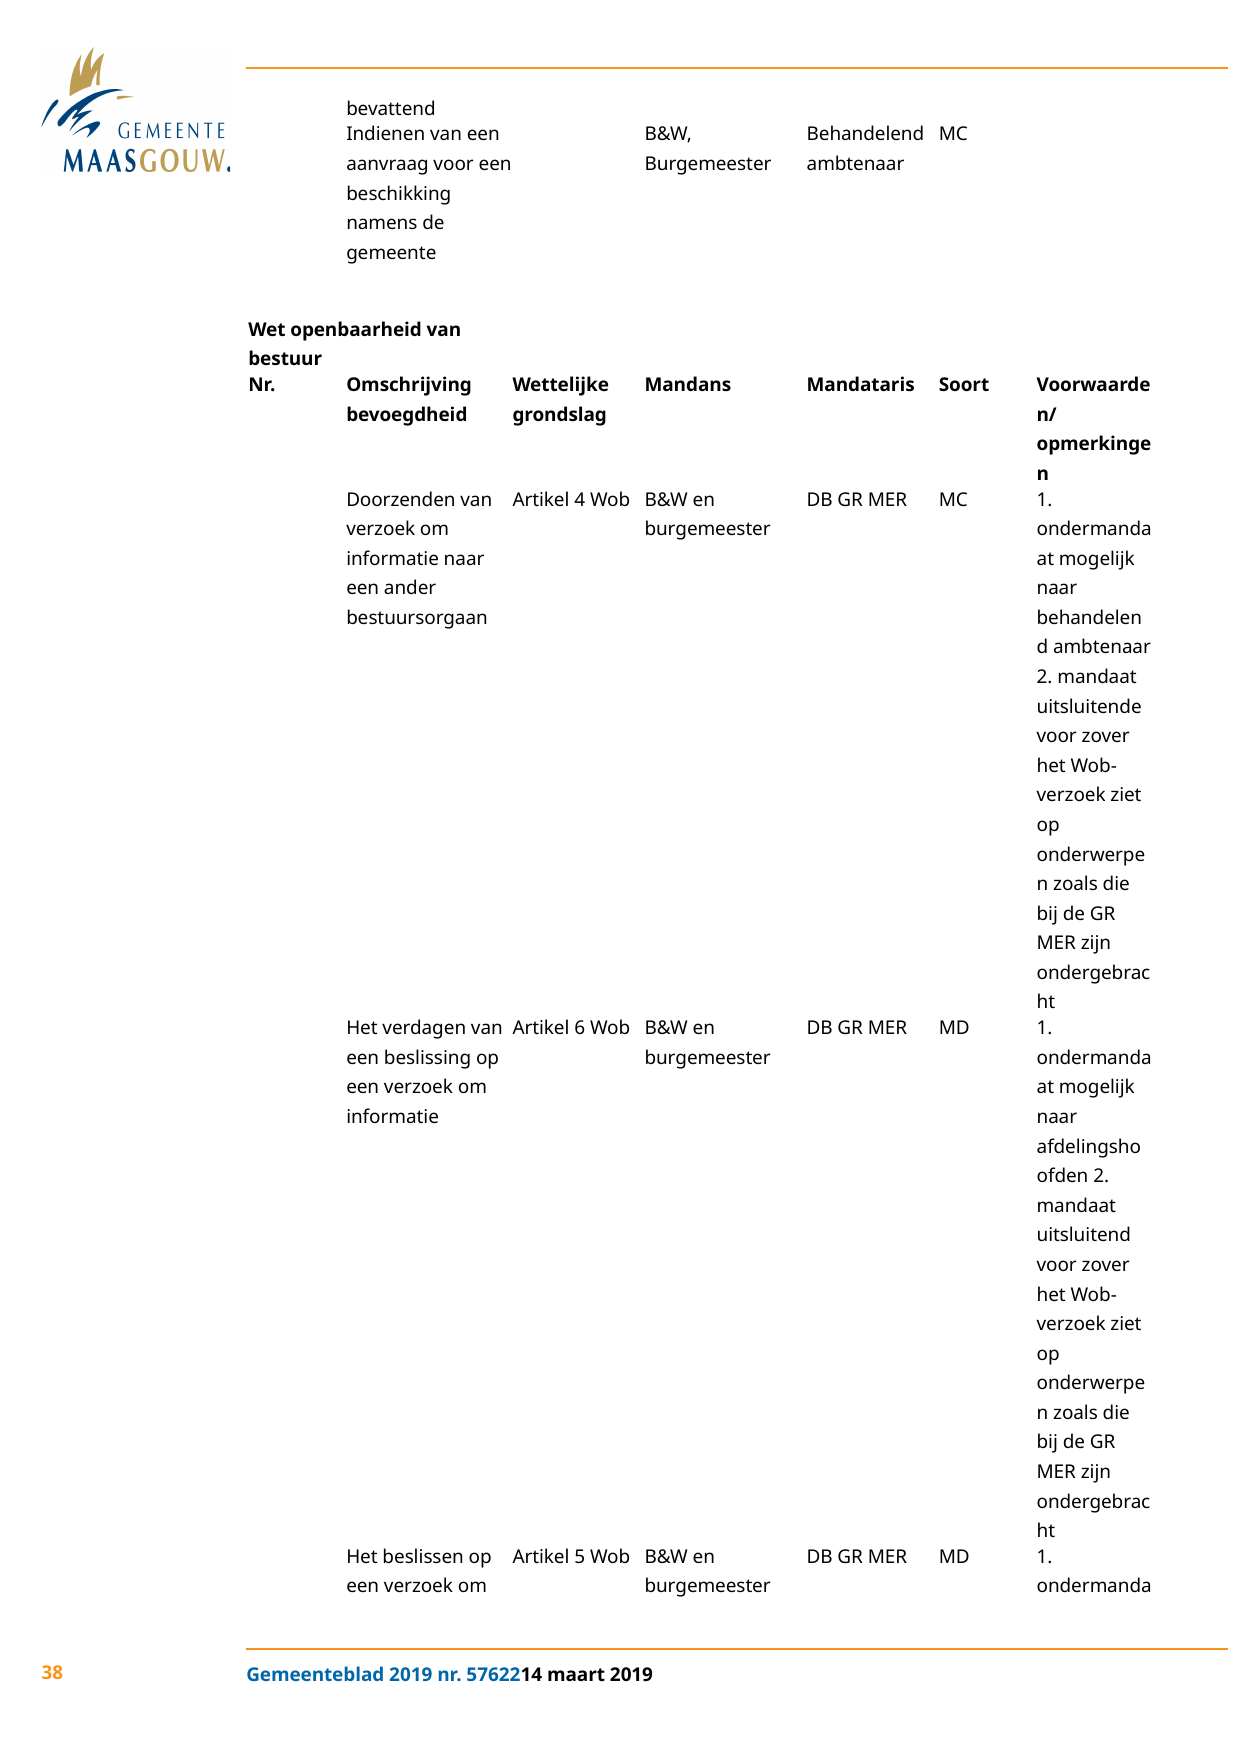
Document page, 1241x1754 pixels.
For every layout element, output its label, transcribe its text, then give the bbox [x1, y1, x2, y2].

table_cell Het beslissen op een verzoek om [346, 1543, 512, 1598]
table_cell bevattend [346, 95, 512, 121]
table_cell Artikel 5 Wob [512, 1543, 644, 1598]
table_cell [939, 265, 1036, 290]
table_cell [644, 290, 806, 316]
table_cell Omschrijving bevoegdheid [346, 371, 512, 486]
table_cell [512, 290, 644, 316]
table_cell [644, 316, 806, 371]
table_cell [1036, 316, 1152, 371]
table_cell DB GR MER [806, 1543, 938, 1598]
table_cell 1. ondermandaat mogelijk naar behandelend ambtenaar 2. mandaat uitsluitende voor zover het Wob-verzoek ziet op onderwerpen zoals die bij de GR MER zijn ondergebracht [1036, 486, 1152, 1014]
table_cell DB GR MER [806, 486, 938, 1014]
table_cell [644, 95, 806, 121]
table_cell Artikel 4 Wob [512, 486, 644, 1014]
table_cell [644, 265, 806, 290]
table_cell B&W en burgemeester [644, 486, 806, 1014]
table_cell B&W en burgemeester [644, 1543, 806, 1598]
table_cell [512, 95, 644, 121]
table_cell [806, 290, 938, 316]
table_cell Het verdagen van een beslissing op een verzoek om informatie [346, 1015, 512, 1543]
table_cell [939, 316, 1036, 371]
table_cell [1036, 265, 1152, 290]
table_cell [1036, 95, 1152, 121]
table_cell 1. ondermanda [1036, 1543, 1152, 1598]
table_cell [248, 1015, 346, 1543]
table_cell [939, 290, 1036, 316]
table_cell [346, 265, 512, 290]
table_cell [1036, 290, 1152, 316]
table_cell MD [939, 1015, 1036, 1543]
table_cell Mandataris [806, 371, 938, 486]
table_cell 1. ondermandaat mogelijk naar afdelingshoofden 2. mandaat uitsluitend voor zover het Wob-verzoek ziet op onderwerpen zoals die bij de GR MER zijn ondergebracht [1036, 1015, 1152, 1543]
table_cell Doorzenden van verzoek om informatie naar een ander bestuursorgaan [346, 486, 512, 1014]
table_cell [248, 95, 346, 121]
table_cell [939, 95, 1036, 121]
table_cell [512, 121, 644, 264]
table_cell [806, 316, 938, 371]
table_cell [248, 1543, 346, 1598]
table_cell Artikel 6 Wob [512, 1015, 644, 1543]
picture [41, 47, 231, 172]
table_cell Nr. [248, 371, 346, 486]
table_cell Mandans [644, 371, 806, 486]
table_cell [512, 265, 644, 290]
table_cell B&W, Burgemeester [644, 121, 806, 264]
table_cell Indienen van een aanvraag voor een beschikking namens de gemeente [346, 121, 512, 264]
table_cell MD [939, 1543, 1036, 1598]
table_cell MC [939, 121, 1036, 264]
table_cell B&W en burgemeester [644, 1015, 806, 1543]
table_cell [248, 290, 346, 316]
table_cell [806, 95, 938, 121]
table_cell [1036, 121, 1152, 264]
table_cell Behandelend ambtenaar [806, 121, 938, 264]
table_cell [248, 121, 346, 264]
table_cell MC [939, 486, 1036, 1014]
table_cell Soort [939, 371, 1036, 486]
table_cell [512, 316, 644, 371]
table_cell Wettelijke grondslag [512, 371, 644, 486]
table_cell Wet openbaarheid van bestuur [248, 316, 512, 371]
table_cell [346, 290, 512, 316]
table_cell DB GR MER [806, 1015, 938, 1543]
table_cell [248, 265, 346, 290]
table_cell Voorwaarden/opmerkingen [1036, 371, 1152, 486]
table_cell [248, 486, 346, 1014]
table_cell [806, 265, 938, 290]
